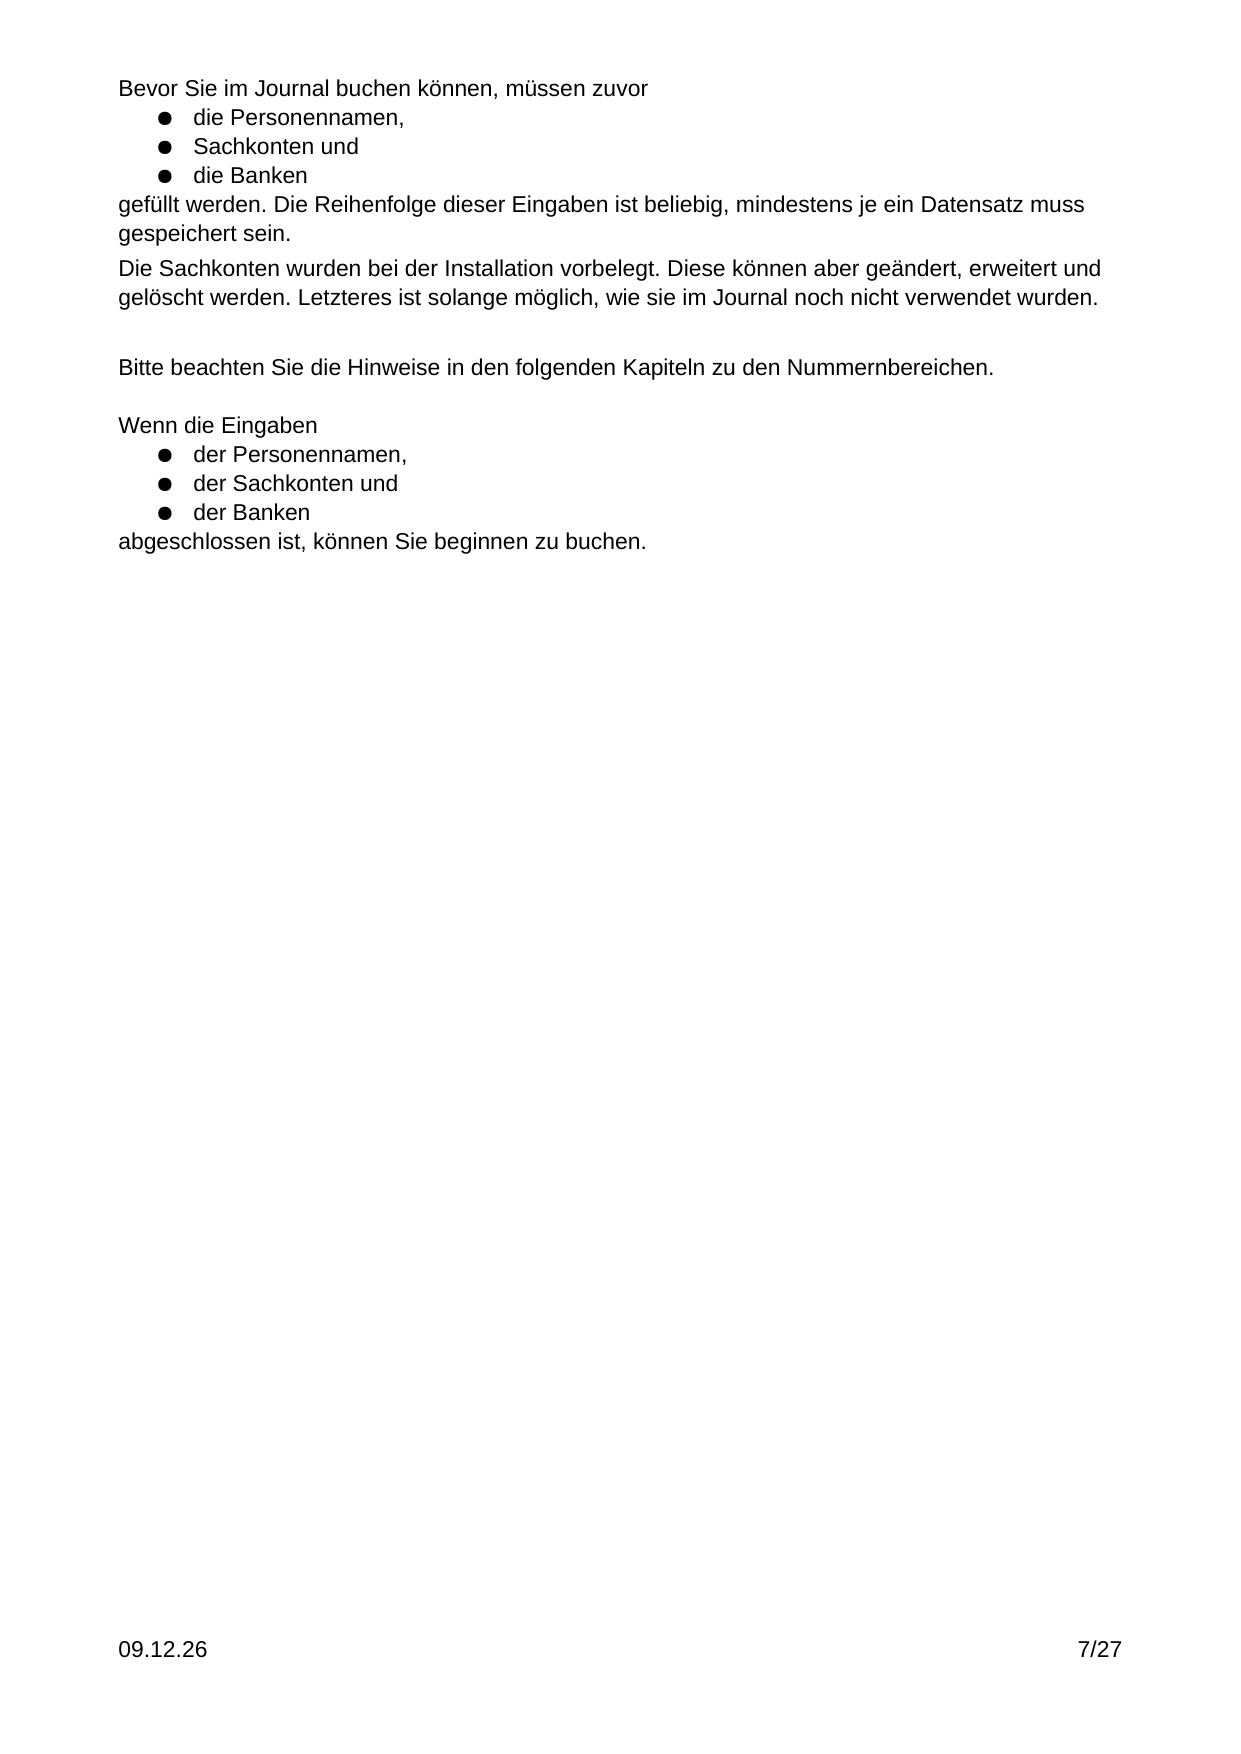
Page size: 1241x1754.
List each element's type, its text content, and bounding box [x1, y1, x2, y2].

text Wenn die Eingaben [118, 412, 1122, 438]
list Sachkonten und [156, 133, 1122, 159]
list der Personennamen, [156, 441, 1122, 467]
list der Banken [156, 499, 1122, 525]
text Bitte beachten Sie die Hinweise in den folgenden Kapiteln zu den Nummernbereichen. [118, 354, 1122, 380]
text abgeschlossen ist, können Sie beginnen zu buchen. [118, 528, 1122, 554]
list der Sachkonten und [156, 470, 1122, 496]
list die Banken [156, 162, 1122, 188]
list die Personennamen, [156, 104, 1122, 130]
text Bevor Sie im Journal buchen können, müssen zuvor [118, 75, 1122, 101]
text gefüllt werden. Die Reihenfolge dieser Eingaben ist beliebig, mindestens je ein Datensatz muss gespeichert sein. [118, 191, 1122, 246]
text Die Sachkonten wurden bei der Installation vorbelegt. Diese können aber geändert, erweitert und gelöscht werden. Letzteres ist solange möglich, wie sie im Journal noch nicht verwendet wurden. [118, 255, 1122, 310]
